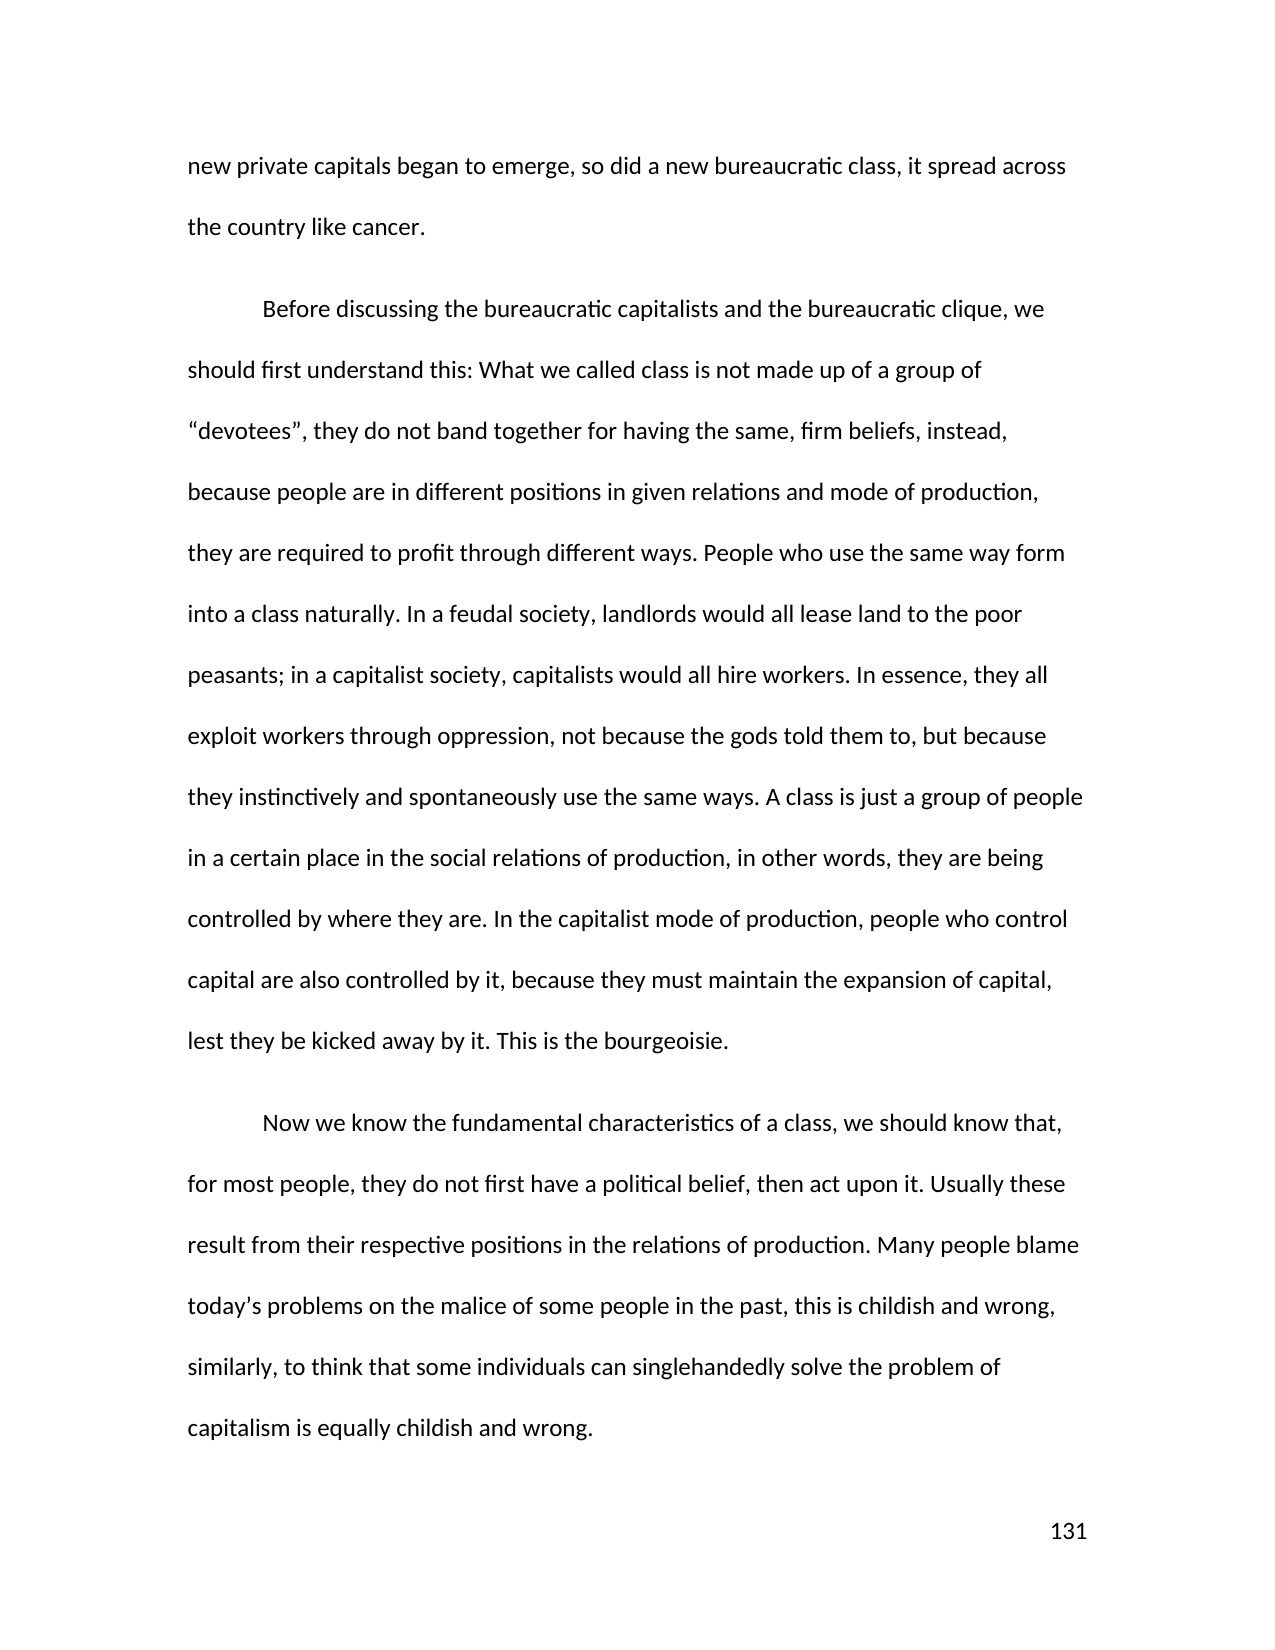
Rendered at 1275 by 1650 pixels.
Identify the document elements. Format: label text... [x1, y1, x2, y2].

text Now we know the fundamental characteristics of a class, we should know that, for most people, they do not first have a political belief, then act upon it. Usually these result from their respective positions in the relations of production. Many people blame today’s problems on the malice of some people in the past, this is childish and wrong, similarly, to think that some individuals can singlehandedly solve the problem of capitalism is equally childish and wrong. [187, 1107, 1087, 1443]
text Before discussing the bureaucratic capitalists and the bureaucratic clique, we should first understand this: What we called class is not made up of a group of “devotees”, they do not band together for having the same, firm beliefs, instead, because people are in different positions in given relations and mode of production, they are required to profit through different ways. People who use the same way form into a class naturally. In a feudal society, landlords would all lease land to the poor peasants; in a capitalist society, capitalists would all hire workers. In essence, they all exploit workers through oppression, not because the gods told them to, but because they instinctively and spontaneously use the same ways. A class is just a group of people in a certain place in the social relations of production, in other words, they are being controlled by where they are. In the capitalist mode of production, people who control capital are also controlled by it, because they must maintain the expansion of capital, lest they be kicked away by it. This is the bourgeoisie. [187, 293, 1087, 1056]
text new private capitals began to emerge, so did a new bureaucratic class, it spread across the country like cancer. [187, 150, 1087, 242]
